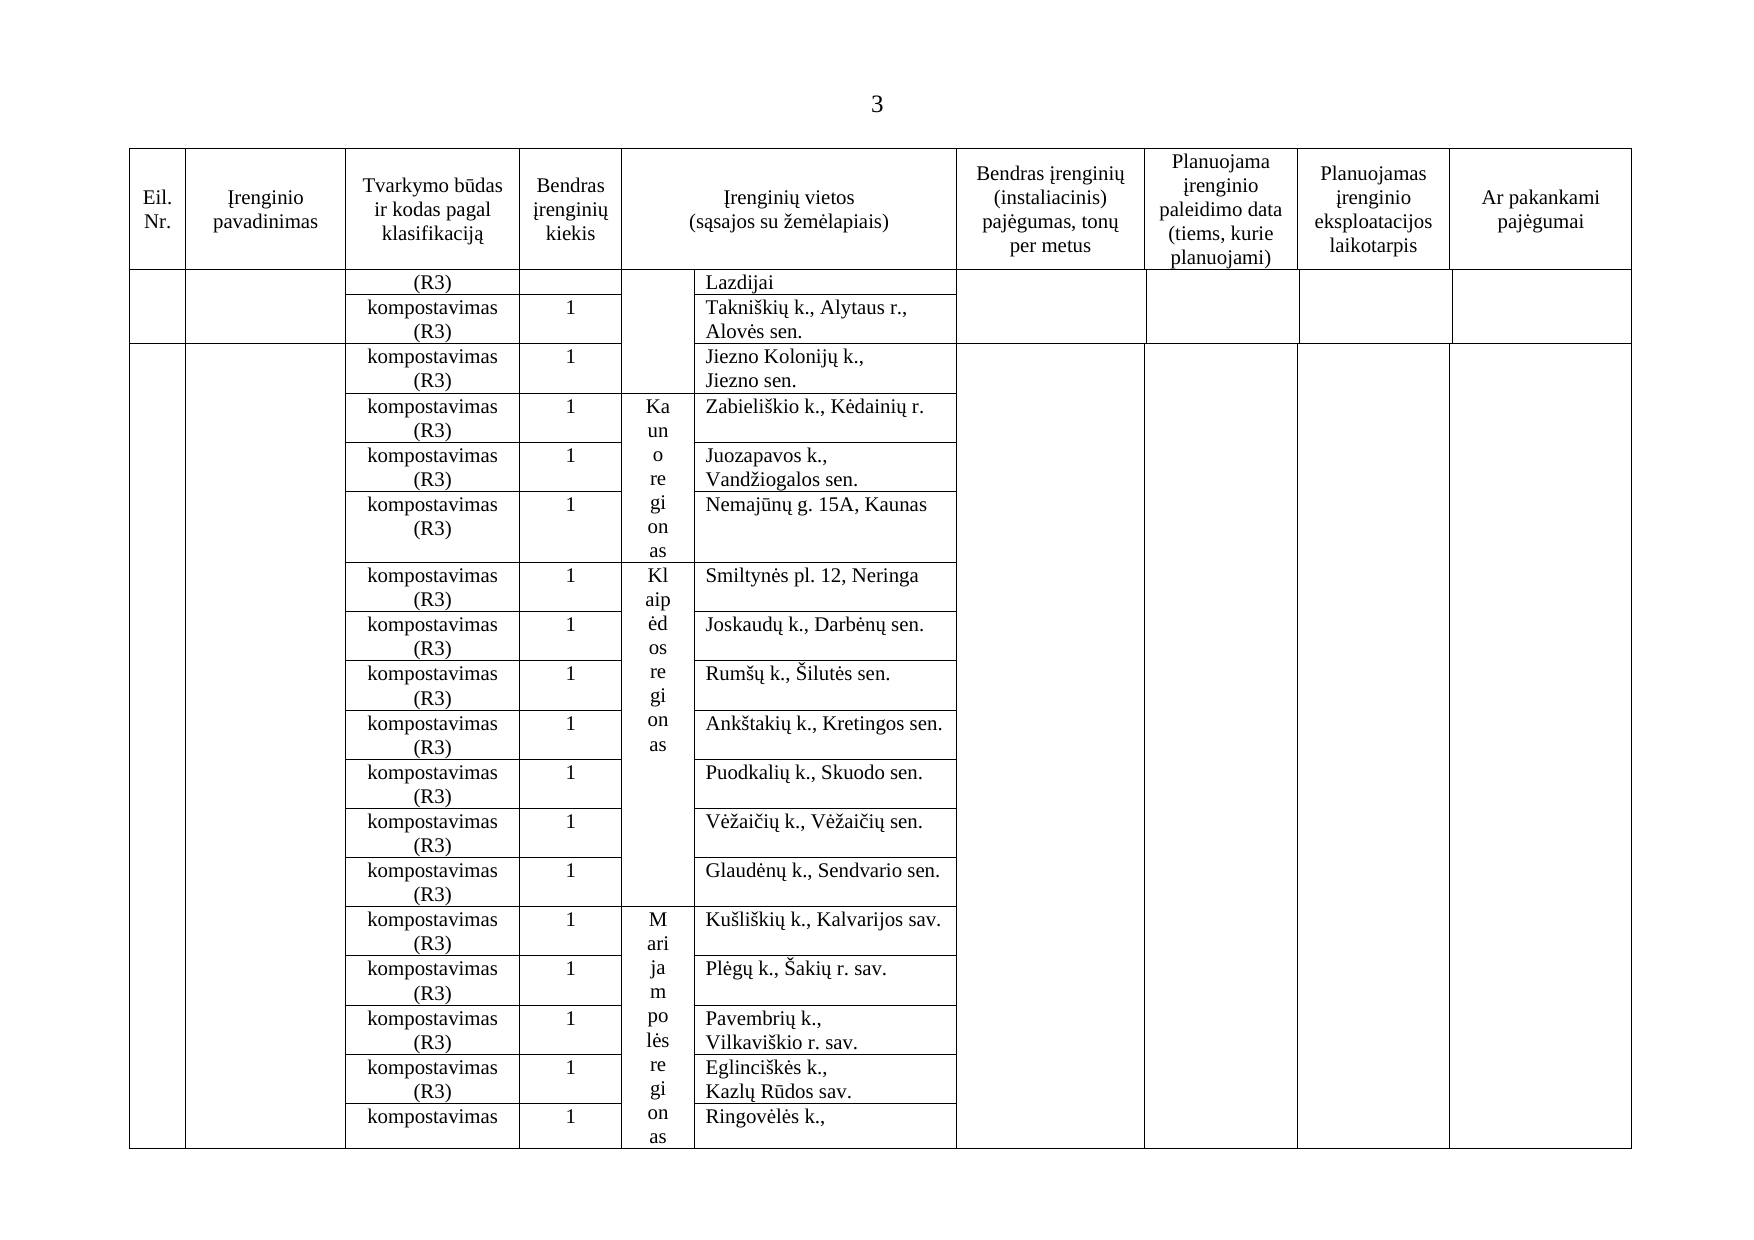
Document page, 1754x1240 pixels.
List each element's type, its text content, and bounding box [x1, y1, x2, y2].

table_cell 1 [520, 661, 621, 709]
table_cell 1 [520, 956, 621, 1004]
table_cell kompostavimas (R3) [346, 394, 519, 442]
table_cell 1 [520, 344, 621, 392]
table_cell (R3) [346, 270, 519, 294]
table_cell [1450, 344, 1631, 1148]
table_cell [186, 344, 345, 1148]
table_header Įrenginių vietos (sąsajos su žemėlapiais) [622, 149, 956, 269]
table_cell Rumšų k., Šilutės sen. [695, 661, 956, 709]
table_cell 1 [520, 443, 621, 491]
table_cell kompostavimas (R3) [346, 563, 519, 611]
table_cell [130, 344, 185, 1148]
table_header Tvarkymo būdas ir kodas pagal klasifikaciją [346, 149, 519, 269]
table_header Eil.Nr. [130, 149, 185, 269]
table_cell Pavembrių k., Vilkaviškio r. sav. [695, 1006, 956, 1054]
table_cell [1453, 270, 1631, 343]
table_cell Puodkalių k., Skuodo sen. [695, 760, 956, 808]
table_cell [957, 344, 1144, 1148]
table_cell 1 [520, 1006, 621, 1054]
table_cell 1 [520, 394, 621, 442]
table_cell kompostavimas (R3) [346, 344, 519, 392]
table_cell 1 [520, 563, 621, 611]
table_cell kompostavimas (R3) [346, 295, 519, 343]
table_cell 1 [520, 492, 621, 562]
table_cell 1 [520, 295, 621, 343]
table_cell kompostavimas (R3) [346, 1006, 519, 1054]
table_cell 1 [520, 711, 621, 759]
table_cell Ringovėlės k., [695, 1104, 956, 1148]
table_cell [130, 270, 185, 343]
table_cell kompostavimas (R3) [346, 711, 519, 759]
table_cell 1 [520, 612, 621, 660]
table_cell kompostavimas [346, 1104, 519, 1148]
table_cell Lazdijai [695, 270, 956, 294]
table_cell Klaipėdos regionas [622, 563, 694, 906]
table_cell kompostavimas (R3) [346, 858, 519, 906]
table_cell kompostavimas (R3) [346, 492, 519, 562]
table_cell kompostavimas (R3) [346, 907, 519, 955]
table_cell kompostavimas (R3) [346, 1055, 519, 1103]
table_cell Zabieliškio k., Kėdainių r. [695, 394, 956, 442]
table_cell kompostavimas (R3) [346, 760, 519, 808]
table_cell [622, 270, 694, 392]
table_cell Jiezno Kolonijų k., Jiezno sen. [695, 344, 956, 392]
table_cell Glaudėnų k., Sendvario sen. [695, 858, 956, 906]
table_header Planuojamas įrenginio eksploatacijos laikotarpis [1298, 149, 1449, 269]
table_header Bendras įrenginių (instaliacinis) pajėgumas, tonų per metus [957, 149, 1144, 269]
table_cell Ankštakių k., Kretingos sen. [695, 711, 956, 759]
table_cell kompostavimas (R3) [346, 443, 519, 491]
table_cell Juozapavos k., Vandžiogalos sen. [695, 443, 956, 491]
table_cell 1 [520, 907, 621, 955]
table_cell [1145, 344, 1297, 1148]
table_cell kompostavimas (R3) [346, 612, 519, 660]
table_cell kompostavimas (R3) [346, 956, 519, 1004]
table_header Ar pakankami pajėgumai [1450, 149, 1631, 269]
table_cell [1298, 344, 1449, 1148]
table_header Įrenginio pavadinimas [186, 149, 345, 269]
table_header Planuojama įrenginio paleidimo data (tiems, kurie planuojami) [1145, 149, 1297, 269]
table_cell Kauno regionas [622, 394, 694, 562]
table_cell [520, 270, 621, 294]
table_cell Plėgų k., Šakių r. sav. [695, 956, 956, 1004]
table_cell 1 [520, 858, 621, 906]
table_cell Vėžaičių k., Vėžaičių sen. [695, 809, 956, 857]
table_cell kompostavimas (R3) [346, 661, 519, 709]
table_cell kompostavimas (R3) [346, 809, 519, 857]
table_cell 1 [520, 1104, 621, 1148]
table_cell [1147, 270, 1299, 343]
table_cell Eglinciškės k., Kazlų Rūdos sav. [695, 1055, 956, 1103]
table_cell [1300, 270, 1452, 343]
table_cell [186, 270, 345, 343]
table_cell 1 [520, 809, 621, 857]
table_cell Marijampolės regionas [622, 907, 694, 1148]
table_cell 1 [520, 1055, 621, 1103]
table_cell Joskaudų k., Darbėnų sen. [695, 612, 956, 660]
table_cell 1 [520, 760, 621, 808]
table_cell [957, 270, 1146, 343]
table_cell Takniškių k., Alytaus r., Alovės sen. [695, 295, 956, 343]
table_header Bendras įrenginių kiekis [520, 149, 621, 269]
table_cell Smiltynės pl. 12, Neringa [695, 563, 956, 611]
table_cell Nemajūnų g. 15A, Kaunas [695, 492, 956, 562]
table_cell Kušliškių k., Kalvarijos sav. [695, 907, 956, 955]
